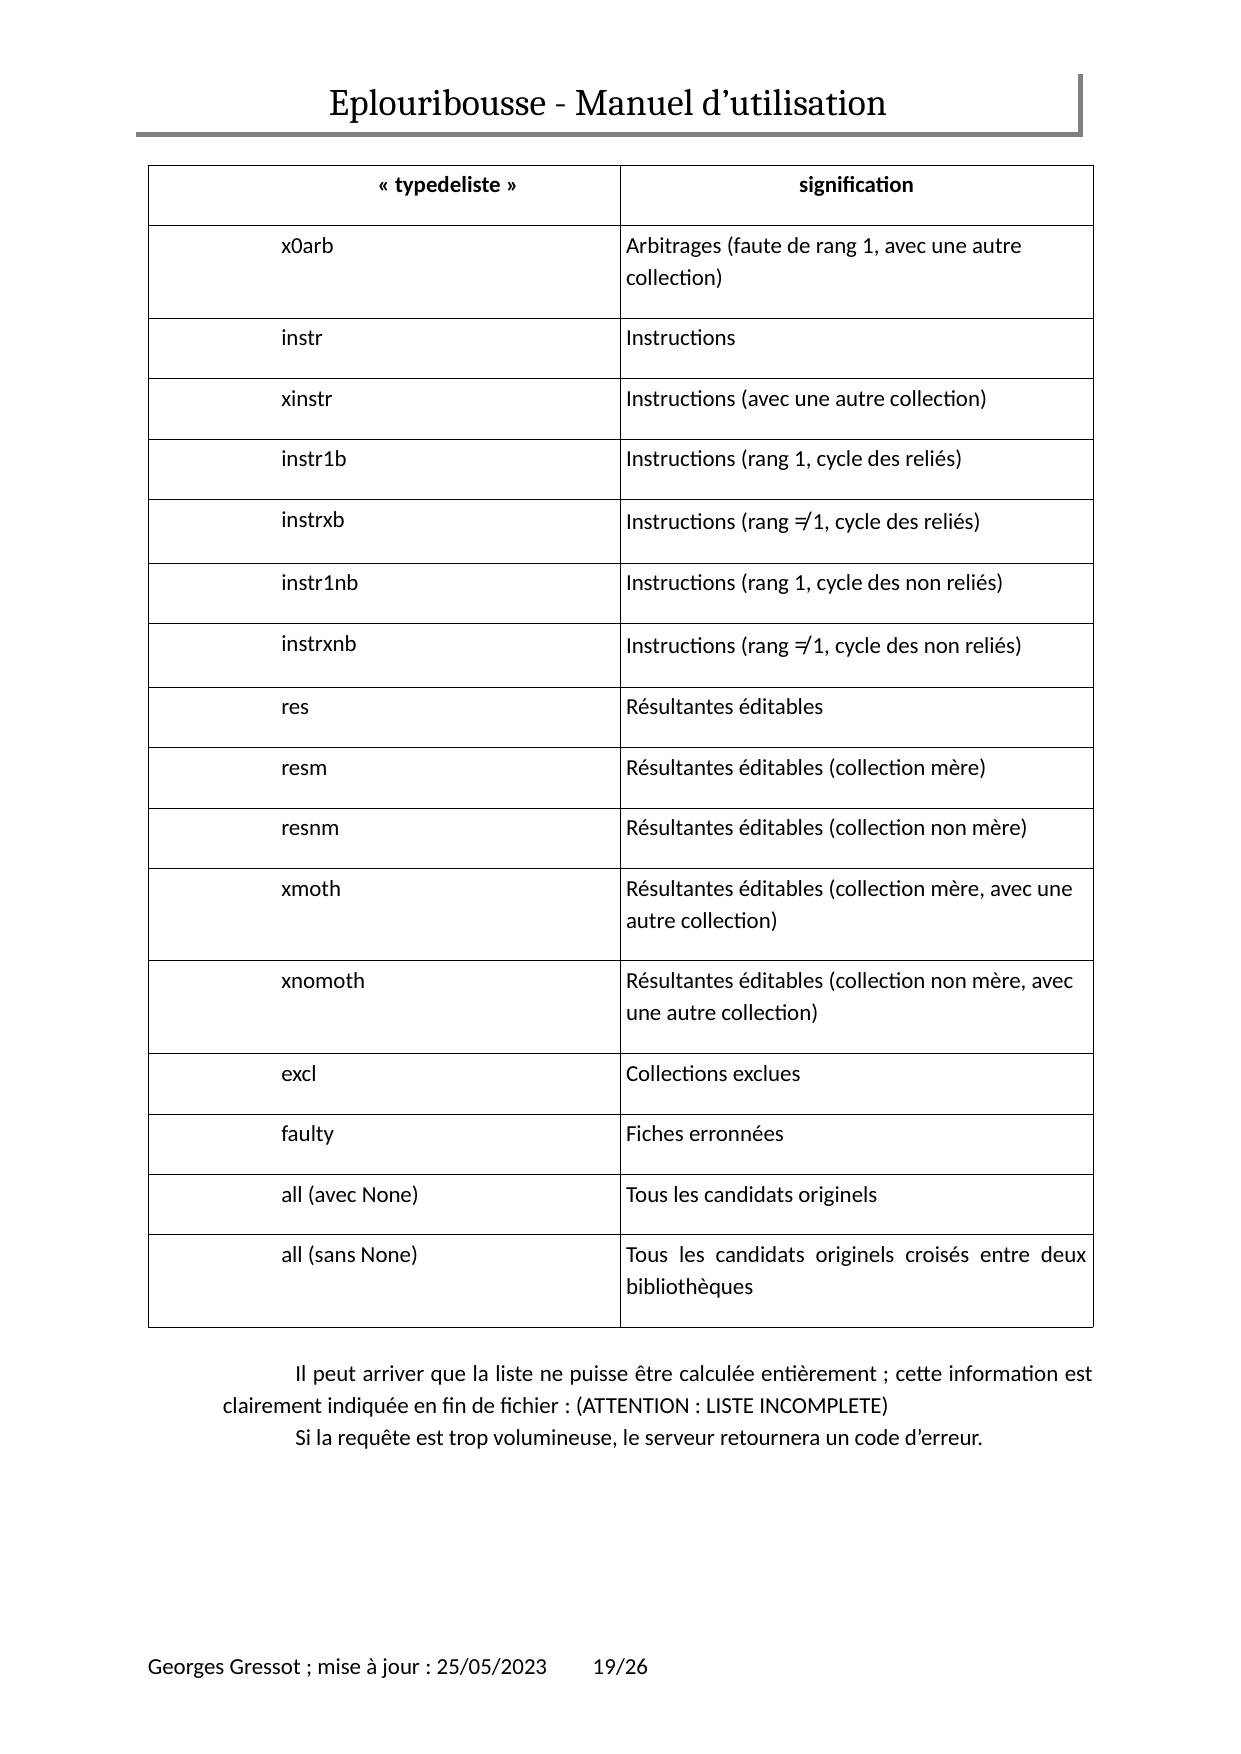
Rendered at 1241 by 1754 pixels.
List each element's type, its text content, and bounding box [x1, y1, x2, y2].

table_cell Fiches erronnées [621, 1115, 1093, 1174]
table_cell x0arb [149, 226, 620, 318]
table_cell Tous les candidats originels [621, 1175, 1093, 1234]
table_cell instr1b [149, 440, 620, 499]
table_cell resm [149, 748, 620, 807]
table_cell Résultantes éditables (collection mère, avec une autre collection) [621, 869, 1093, 960]
table_cell faulty [149, 1115, 620, 1174]
table_cell Instructions (rang ≠ 1, cycle des reliés) [621, 500, 1093, 562]
table_cell Résultantes éditables [621, 688, 1093, 747]
table_cell instr [149, 319, 620, 378]
table_cell Résultantes éditables (collection non mère, avec une autre collection) [621, 961, 1093, 1053]
table_cell Instructions (rang 1, cycle des reliés) [621, 440, 1093, 499]
table_cell instr1nb [149, 564, 620, 623]
table_cell Instructions [621, 319, 1093, 378]
table_cell xmoth [149, 869, 620, 960]
table_cell Instructions (rang ≠ 1, cycle des non reliés) [621, 624, 1093, 687]
table_cell instrxnb [149, 624, 620, 687]
table_cell Arbitrages (faute de rang 1, avec une autre collection) [621, 226, 1093, 318]
table_cell excl [149, 1054, 620, 1113]
table_cell Tous les candidats originels croisés entre deux bibliothèques [621, 1235, 1093, 1327]
table_cell xnomoth [149, 961, 620, 1053]
table_cell Collections exclues [621, 1054, 1093, 1113]
table_cell Instructions (avec une autre collection) [621, 379, 1093, 438]
table_cell resnm [149, 809, 620, 868]
table_cell instrxb [149, 500, 620, 562]
list Si la requête est trop volumineuse, le serveur retournera un code d’erreur. [223, 1423, 1093, 1452]
table_header « typedeliste » [149, 166, 620, 225]
list Il peut arriver que la liste ne puisse être calculée entièrement ; cette information est clairement indiquée en fin de fichier : (ATTENTION : LISTE INCOMPLETE) [223, 1359, 1093, 1419]
table_cell Résultantes éditables (collection non mère) [621, 809, 1093, 868]
table_cell res [149, 688, 620, 747]
table_cell Résultantes éditables (collection mère) [621, 748, 1093, 807]
table_cell Instructions (rang 1, cycle des non reliés) [621, 564, 1093, 623]
table_cell xinstr [149, 379, 620, 438]
table_cell all (avec None) [149, 1175, 620, 1234]
table_header signification [621, 166, 1093, 225]
table_cell all (sans None) [149, 1235, 620, 1327]
